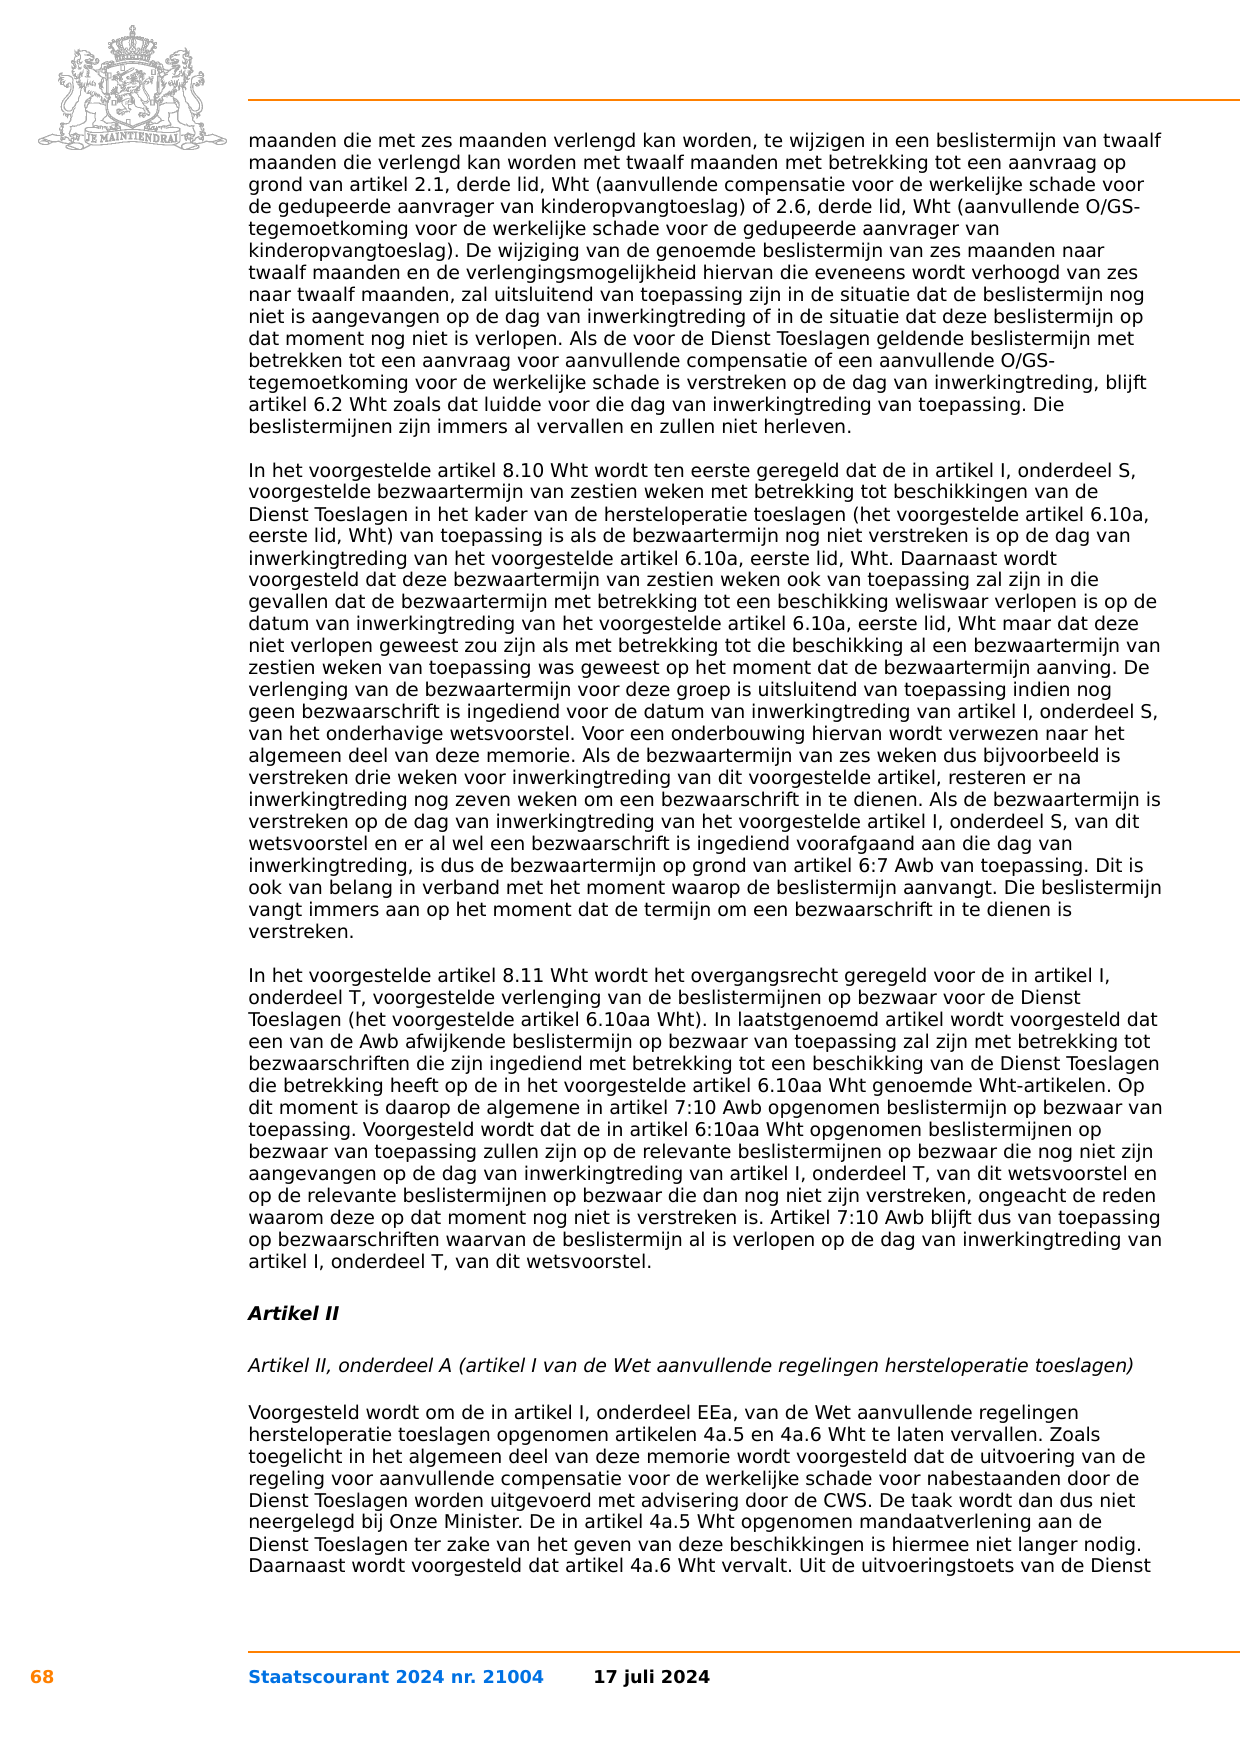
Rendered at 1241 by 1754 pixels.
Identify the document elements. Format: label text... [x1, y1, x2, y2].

text In het voorgestelde artikel 8.10 Wht wordt ten eerste geregeld dat de in artikel I, onderdeel S, voorgestelde bezwaartermijn van zestien weken met betrekking tot beschikkingen van de Dienst Toeslagen in het kader van de hersteloperatie toeslagen (het voorgestelde artikel 6.10a, eerste lid, Wht) van toepassing is als de bezwaartermijn nog niet verstreken is op de dag van inwerkingtreding van het voorgestelde artikel 6.10a, eerste lid, Wht. Daarnaast wordt voorgesteld dat deze bezwaartermijn van zestien weken ook van toepassing zal zijn in die gevallen dat de bezwaartermijn met betrekking tot een beschikking weliswaar verlopen is op de datum van inwerkingtreding van het voorgestelde artikel 6.10a, eerste lid, Wht maar dat deze niet verlopen geweest zou zijn als met betrekking tot die beschikking al een bezwaartermijn van zestien weken van toepassing was geweest op het moment dat de bezwaartermijn aanving. De verlenging van de bezwaartermijn voor deze groep is uitsluitend van toepassing indien nog geen bezwaarschrift is ingediend voor de datum van inwerkingtreding van artikel I, onderdeel S, van het onderhavige wetsvoorstel. Voor een onderbouwing hiervan wordt verwezen naar het algemeen deel van deze memorie. Als de bezwaartermijn van zes weken dus bijvoorbeeld is verstreken drie weken voor inwerkingtreding van dit voorgestelde artikel, resteren er na inwerkingtreding nog zeven weken om een bezwaarschrift in te dienen. Als de bezwaartermijn is verstreken op de dag van inwerkingtreding van het voorgestelde artikel I, onderdeel S, van dit wetsvoorstel en er al wel een bezwaarschrift is ingediend voorafgaand aan die dag van inwerkingtreding, is dus de bezwaartermijn op grond van artikel 6:7 Awb van toepassing. Dit is ook van belang in verband met het moment waarop de beslistermijn aanvangt. Die beslistermijn vangt immers aan op het moment dat de termijn om een bezwaarschrift in te dienen is verstreken. [248, 459, 1163, 943]
subtitle Artikel II, onderdeel A (artikel I van de Wet aanvullende regelingen hersteloperatie toeslagen) [248, 1354, 1163, 1377]
text In het voorgestelde artikel 8.11 Wht wordt het overgangsrecht geregeld voor de in artikel I, onderdeel T, voorgestelde verlenging van de beslistermijnen op bezwaar voor de Dienst Toeslagen (het voorgestelde artikel 6.10aa Wht). In laatstgenoemd artikel wordt voorgesteld dat een van de Awb afwijkende beslistermijn op bezwaar van toepassing zal zijn met betrekking tot bezwaarschriften die zijn ingediend met betrekking tot een beschikking van de Dienst Toeslagen die betrekking heeft op de in het voorgestelde artikel 6.10aa Wht genoemde Wht-artikelen. Op dit moment is daarop de algemene in artikel 7:10 Awb opgenomen beslistermijn op bezwaar van toepassing. Voorgesteld wordt dat de in artikel 6:10aa Wht opgenomen beslistermijnen op bezwaar van toepassing zullen zijn op de relevante beslistermijnen op bezwaar die nog niet zijn aangevangen op de dag van inwerkingtreding van artikel I, onderdeel T, van dit wetsvoorstel en op de relevante beslistermijnen op bezwaar die dan nog niet zijn verstreken, ongeacht de reden waarom deze op dat moment nog niet is verstreken is. Artikel 7:10 Awb blijft dus van toepassing op bezwaarschriften waarvan de beslistermijn al is verlopen op de dag van inwerkingtreding van artikel I, onderdeel T, van dit wetsvoorstel. [248, 965, 1163, 1273]
text Voorgesteld wordt om de in artikel I, onderdeel EEa, van de Wet aanvullende regelingen hersteloperatie toeslagen opgenomen artikelen 4a.5 en 4a.6 Wht te laten vervallen. Zoals toegelicht in het algemeen deel van deze memorie wordt voorgesteld dat de uitvoering van de regeling voor aanvullende compensatie voor de werkelijke schade voor nabestaanden door de Dienst Toeslagen worden uitgevoerd met advisering door de CWS. De taak wordt dan dus niet neergelegd bij Onze Minister. De in artikel 4a.5 Wht opgenomen mandaatverlening aan de Dienst Toeslagen ter zake van het geven van deze beschikkingen is hiermee niet langer nodig. Daarnaast wordt voorgesteld dat artikel 4a.6 Wht vervalt. Uit de uitvoeringstoets van de Dienst [248, 1402, 1163, 1577]
subtitle Artikel II [248, 1303, 1163, 1324]
picture [38, 25, 227, 150]
text maanden die met zes maanden verlengd kan worden, te wijzigen in een beslistermijn van twaalf maanden die verlengd kan worden met twaalf maanden met betrekking tot een aanvraag op grond van artikel 2.1, derde lid, Wht (aanvullende compensatie voor de werkelijke schade voor de gedupeerde aanvrager van kinderopvangtoeslag) of 2.6, derde lid, Wht (aanvullende O/GS-tegemoetkoming voor de werkelijke schade voor de gedupeerde aanvrager van kinderopvangtoeslag). De wijziging van de genoemde beslistermijn van zes maanden naar twaalf maanden en de verlengingsmogelijkheid hiervan die eveneens wordt verhoogd van zes naar twaalf maanden, zal uitsluitend van toepassing zijn in de situatie dat de beslistermijn nog niet is aangevangen op de dag van inwerkingtreding of in de situatie dat deze beslistermijn op dat moment nog niet is verlopen. Als de voor de Dienst Toeslagen geldende beslistermijn met betrekken tot een aanvraag voor aanvullende compensatie of een aanvullende O/GS-tegemoetkoming voor de werkelijke schade is verstreken op de dag van inwerkingtreding, blijft artikel 6.2 Wht zoals dat luidde voor die dag van inwerkingtreding van toepassing. Die beslistermijnen zijn immers al vervallen en zullen niet herleven. [248, 130, 1163, 438]
